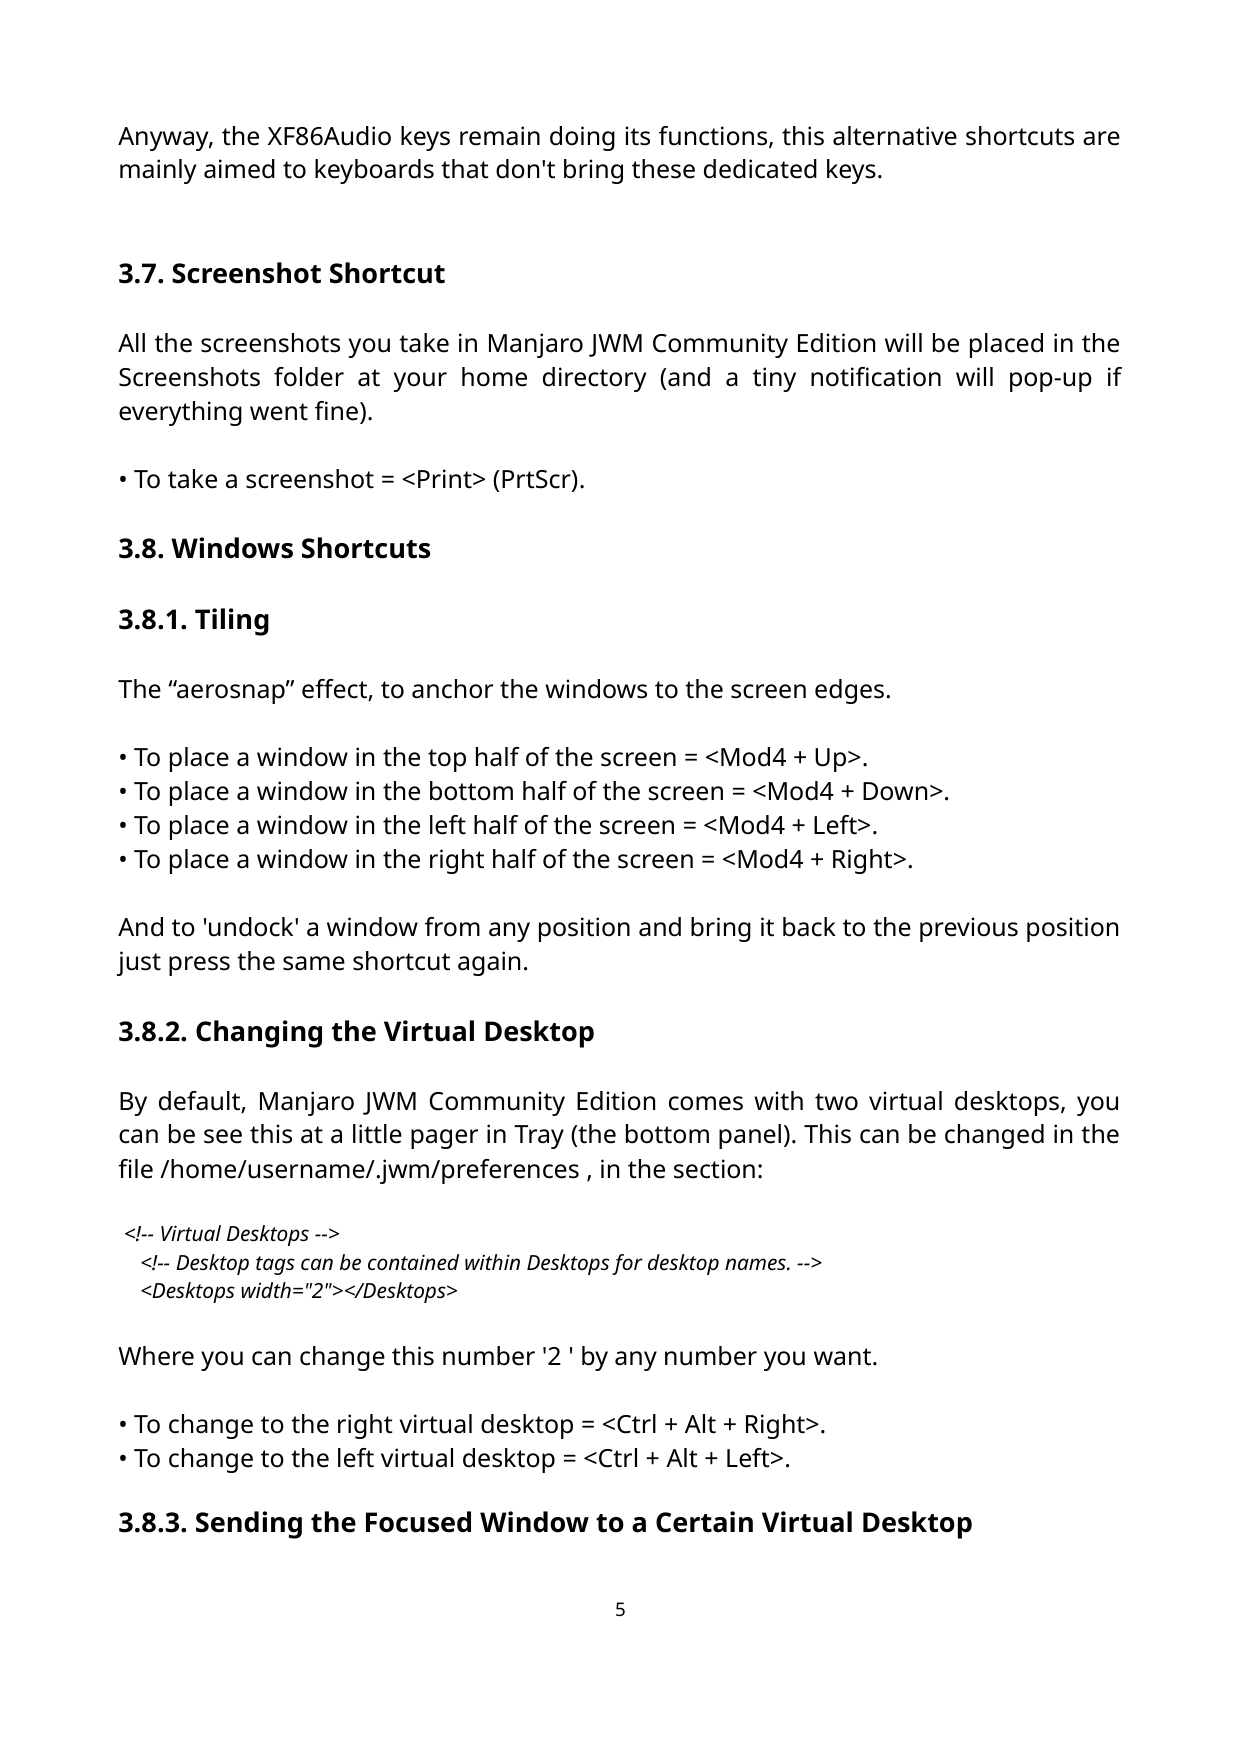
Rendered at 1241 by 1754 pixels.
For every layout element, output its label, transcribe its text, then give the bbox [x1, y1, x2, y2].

text By default, Manjaro JWM Community Edition comes with two virtual desktops, you can be see this at a little pager in Tray (the bottom panel). This can be changed in the file /home/username/.jwm/preferences , in the section: [118, 1083, 1122, 1185]
text The “aerosnap” effect, to anchor the windows to the screen edges. [118, 672, 1122, 706]
text • To change to the left virtual desktop = <Ctrl + Alt + Left>. [118, 1441, 1122, 1475]
text • To place a window in the right half of the screen = <Mod4 + Right>. [118, 842, 1122, 876]
text Anyway, the XF86Audio keys remain doing its functions, this alternative shortcuts are mainly aimed to keyboards that don't bring these dedicated keys. [118, 118, 1122, 186]
text <!-- Virtual Desktops --> [118, 1219, 1122, 1248]
subtitle 3.8.2. Changing the Virtual Desktop [118, 1012, 1122, 1049]
subtitle 3.8.3. Sending the Focused Window to a Certain Virtual Desktop [118, 1504, 1122, 1541]
text • To take a screenshot = <Print> (PrtScr). [118, 462, 1122, 496]
text Where you can change this number '2 ' by any number you want. [118, 1339, 1122, 1373]
text All the screenshots you take in Manjaro JWM Community Edition will be placed in the Screenshots folder at your home directory (and a tiny notification will pop-up if everything went fine). [118, 325, 1122, 427]
text <Desktops width="2"></Desktops> [118, 1276, 1122, 1305]
subtitle 3.8.1. Tiling [118, 601, 1122, 637]
text And to 'undock' a window from any position and bring it back to the previous position just press the same shortcut again. [118, 910, 1122, 978]
text <!-- Desktop tags can be contained within Desktops for desktop names. --> [118, 1248, 1122, 1276]
text • To place a window in the bottom half of the screen = <Mod4 + Down>. [118, 774, 1122, 808]
text • To place a window in the top half of the screen = <Mod4 + Up>. [118, 740, 1122, 774]
text • To place a window in the left half of the screen = <Mod4 + Left>. [118, 808, 1122, 842]
subtitle 3.8. Windows Shortcuts [118, 530, 1122, 567]
subtitle 3.7. Screenshot Shortcut [118, 254, 1122, 291]
text • To change to the right virtual desktop = <Ctrl + Alt + Right>. [118, 1407, 1122, 1441]
